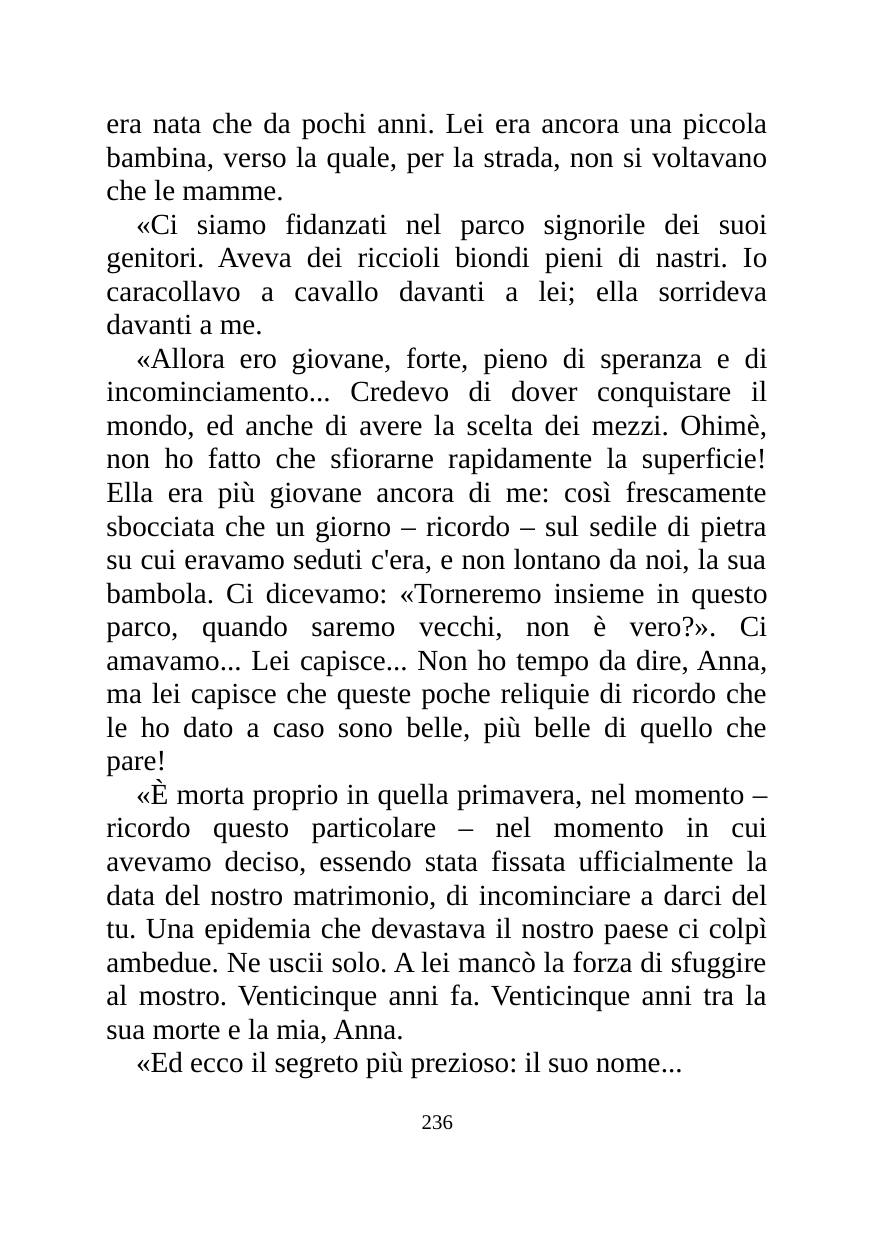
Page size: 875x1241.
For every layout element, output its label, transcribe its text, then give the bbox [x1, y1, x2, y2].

text «Ed ecco il segreto più prezioso: il suo nome... [106, 1045, 768, 1079]
text «È morta proprio in quella primavera, nel momento – ricordo questo particolare – nel momento in cui avevamo deciso, essendo stata fissata ufficialmente la data del nostro matrimonio, di incominciare a darci del tu. Una epidemia che devastava il nostro paese ci colpì ambedue. Ne uscii solo. A lei mancò la forza di sfuggire al mostro. Venticinque anni fa. Venticinque anni tra la sua morte e la mia, Anna. [106, 777, 768, 1045]
text «Ci siamo fidanzati nel parco signorile dei suoi genitori. Aveva dei riccioli biondi pieni di nastri. Io caracollavo a cavallo davanti a lei; ella sorrideva davanti a me. [106, 207, 768, 341]
text «Allora ero giovane, forte, pieno di speranza e di incominciamento... Credevo di dover conquistare il mondo, ed anche di avere la scelta dei mezzi. Ohimè, non ho fatto che sfiorarne rapidamente la superficie! Ella era più giovane ancora di me: così frescamente sbocciata che un giorno – ricordo – sul sedile di pietra su cui eravamo seduti c'era, e non lontano da noi, la sua bambola. Ci dicevamo: «Torneremo insieme in questo parco, quando saremo vecchi, non è vero?». Ci amavamo... Lei capisce... Non ho tempo da dire, Anna, ma lei capisce che queste poche reliquie di ricordo che le ho dato a caso sono belle, più belle di quello che pare! [106, 341, 768, 777]
text era nata che da pochi anni. Lei era ancora una piccola bambina, verso la quale, per la strada, non si voltavano che le mamme. [106, 106, 768, 207]
